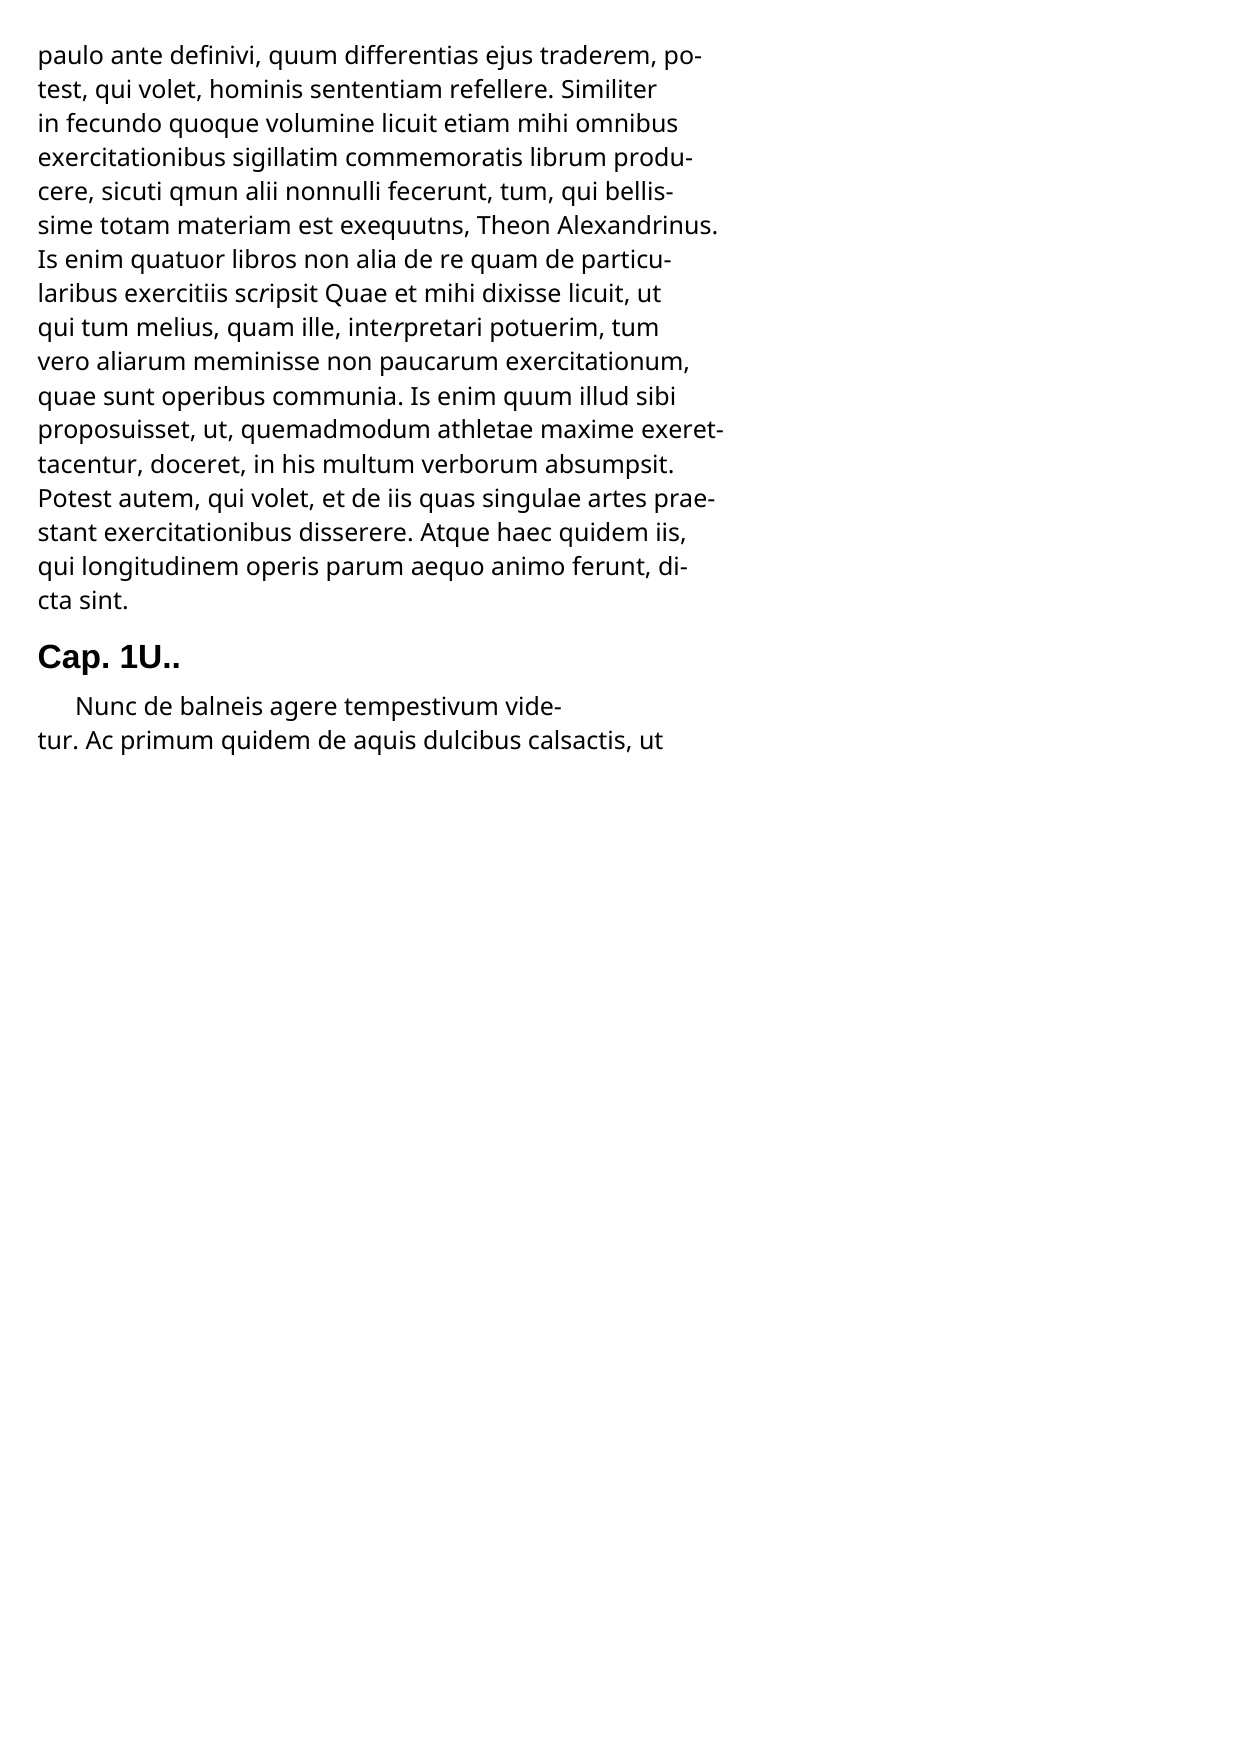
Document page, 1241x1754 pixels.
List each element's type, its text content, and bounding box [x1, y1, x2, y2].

subtitle Cap. 1U.. [37, 637, 1203, 676]
text Nunc de balneis agere tempestivum vide- tur. Ac primum quidem de aquis dulcibus calsactis, ut [37, 688, 1203, 757]
text paulo ante definivi, quum differentias ejus traderem, po- test, qui volet, hominis sententiam refellere. Similiter in fecundo quoque volumine licuit etiam mihi omnibus exercitationibus sigillatim commemoratis librum produ- cere, sicuti qmun alii nonnulli fecerunt, tum, qui bellis- sime totam materiam est exequutns, Theon Alexandrinus. Is enim quatuor libros non alia de re quam de particu- laribus exercitiis scripsit Quae et mihi dixisse licuit, ut qui tum melius, quam ille, interpretari potuerim, tum vero aliarum meminisse non paucarum exercitationum, quae sunt operibus communia. Is enim quum illud sibi proposuisset, ut, quemadmodum athletae maxime exeret- tacentur, doceret, in his multum verborum absumpsit. Potest autem, qui volet, et de iis quas singulae artes prae- stant exercitationibus disserere. Atque haec quidem iis, qui longitudinem operis parum aequo animo ferunt, di- cta sint. [37, 37, 1203, 617]
